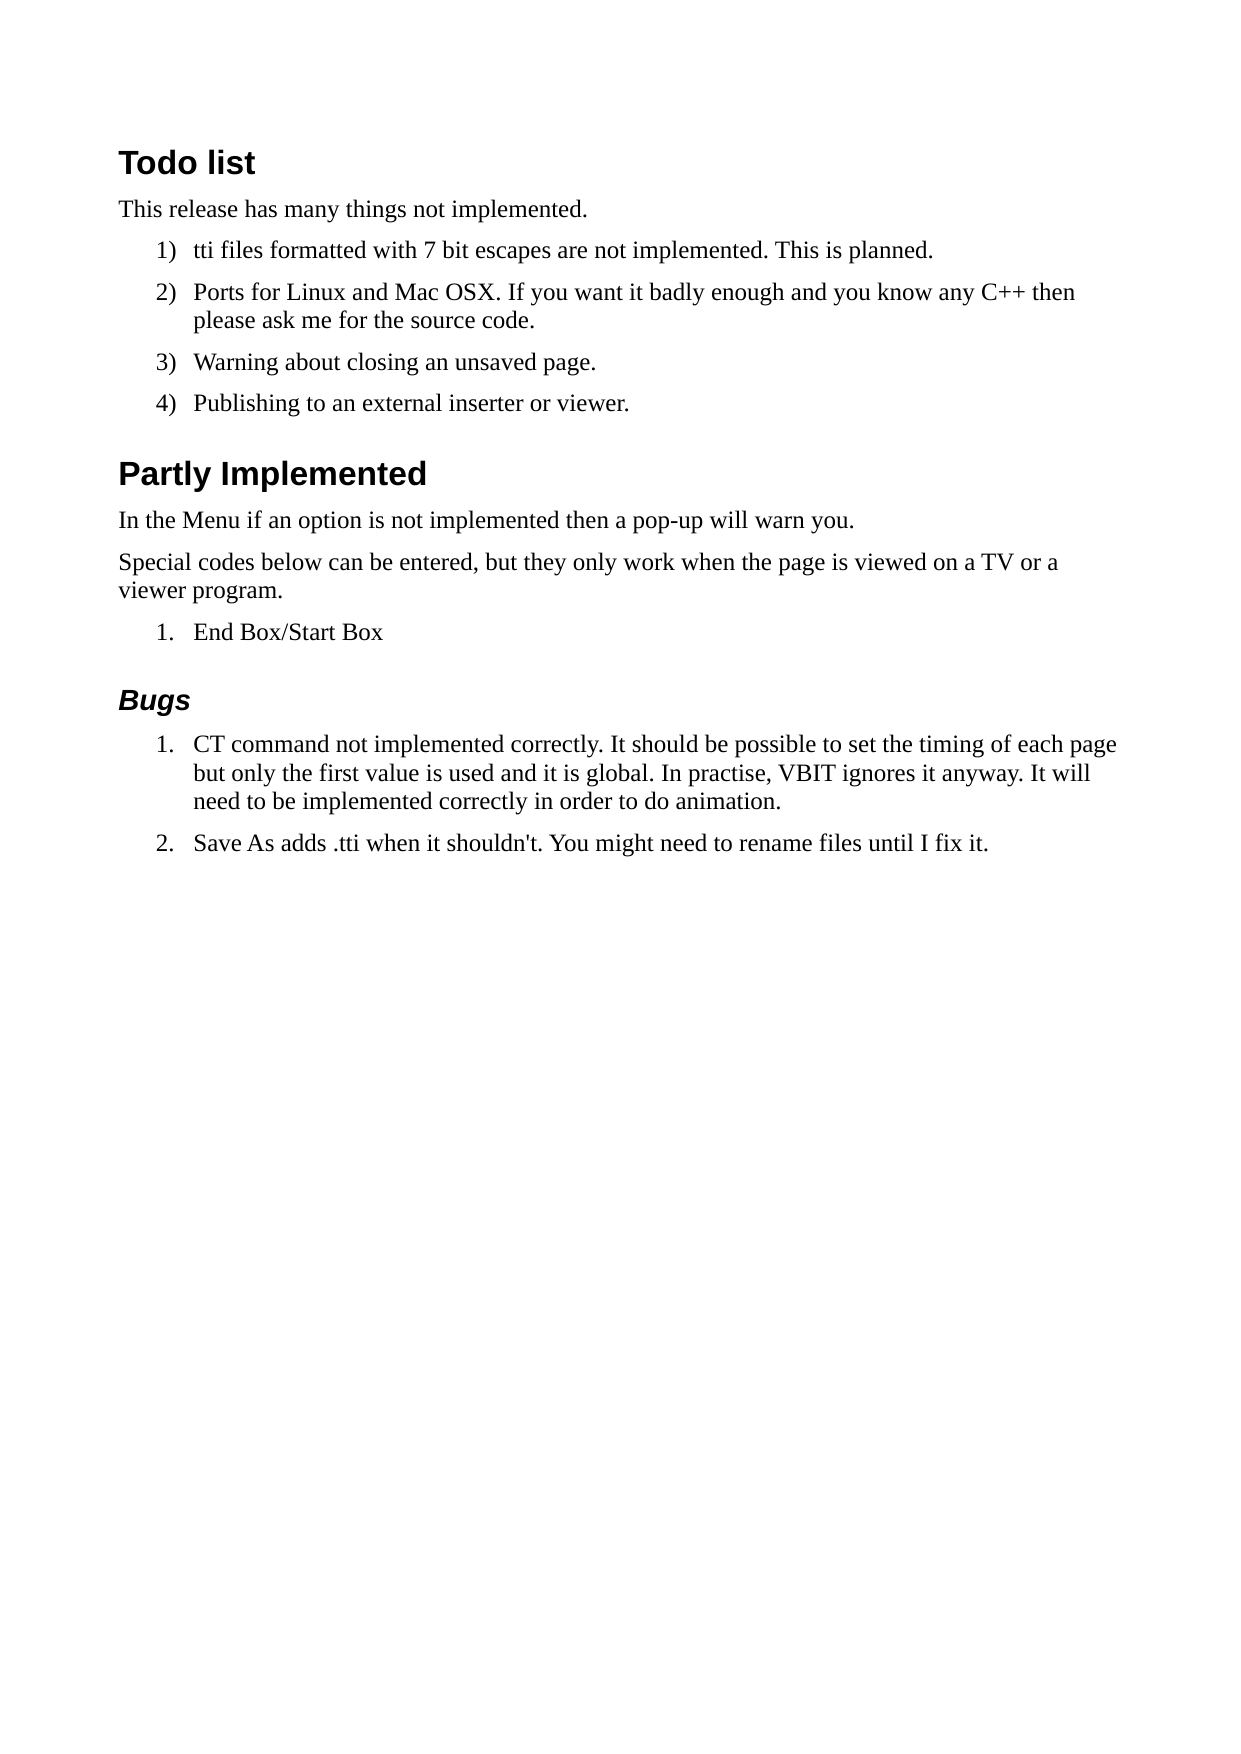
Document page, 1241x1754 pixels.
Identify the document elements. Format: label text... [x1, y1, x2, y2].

list tti files formatted with 7 bit escapes are not implemented. This is planned. [156, 236, 1122, 264]
subtitle Bugs [118, 683, 1122, 716]
list Publishing to an external inserter or viewer. [156, 388, 1122, 417]
list Warning about closing an unsaved page. [156, 347, 1122, 376]
list End Box/Start Box [156, 617, 1122, 645]
subtitle Partly Implemented [118, 454, 1122, 493]
text This release has many things not implemented. [118, 194, 1122, 223]
list Save As adds .tti when it shouldn't. You might need to rename files until I fix it. [156, 828, 1122, 856]
subtitle Todo list [118, 143, 1122, 182]
list CT command not implemented correctly. It should be possible to set the timing of each page but only the first value is used and it is global. In practise, VBIT ignores it anyway. It will need to be implemented correctly in order to do animation. [156, 729, 1122, 815]
text In the Menu if an option is not implemented then a pop-up will warn you. [118, 505, 1122, 534]
list Ports for Linux and Mac OSX. If you want it badly enough and you know any C++ then please ask me for the source code. [156, 277, 1122, 334]
text Special codes below can be entered, but they only work when the page is viewed on a TV or a viewer program. [118, 547, 1122, 604]
